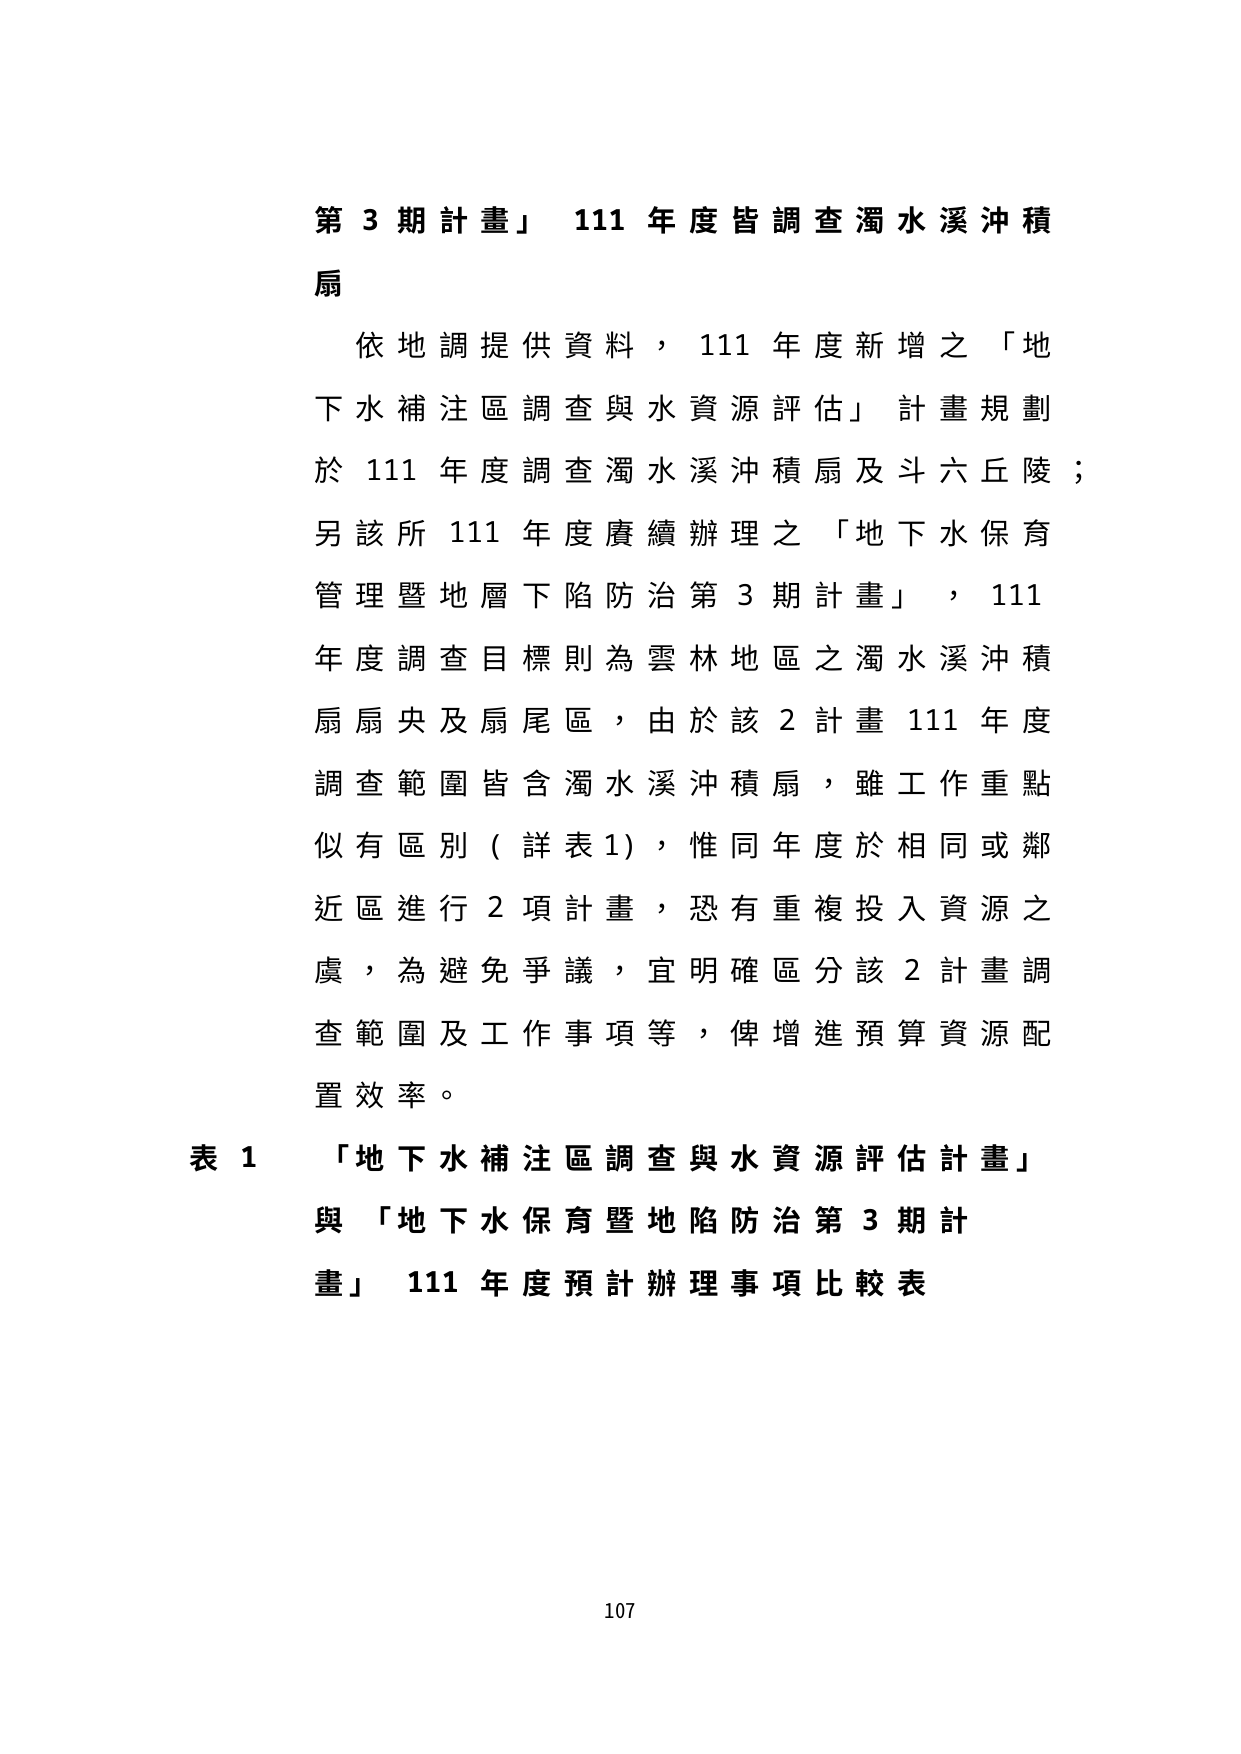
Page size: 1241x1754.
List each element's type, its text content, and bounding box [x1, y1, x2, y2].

text 第3期計畫」111年度皆調查濁水溪沖積扇 [242, 177, 1058, 302]
text 依地調提供資料，111年度新增之「地下水補注區調查與水資源評估」計畫規劃於111年度調查濁水溪沖積扇及斗六丘陵；另該所111年度賡續辦理之「地下水保育管理暨地層下陷防治第3期計畫」，111年度調查目標則為雲林地區之濁水溪沖積扇扇央及扇尾區，由於該2計畫111年度調查範圍皆含濁水溪沖積扇，雖工作重點似有區別(詳表1)，惟同年度於相同或鄰近區進行2項計畫，恐有重複投入資源之虞，為避免爭議，宜明確區分該2計畫調查範圍及工作事項等，俾增進預算資源配置效率。 [271, 302, 1058, 1115]
text 表1 「地下水補注區調查與水資源評估計畫」與「地下水保育暨地陷防治第3期計畫」111年度預計辦理事項比較表 [183, 1115, 1058, 1302]
